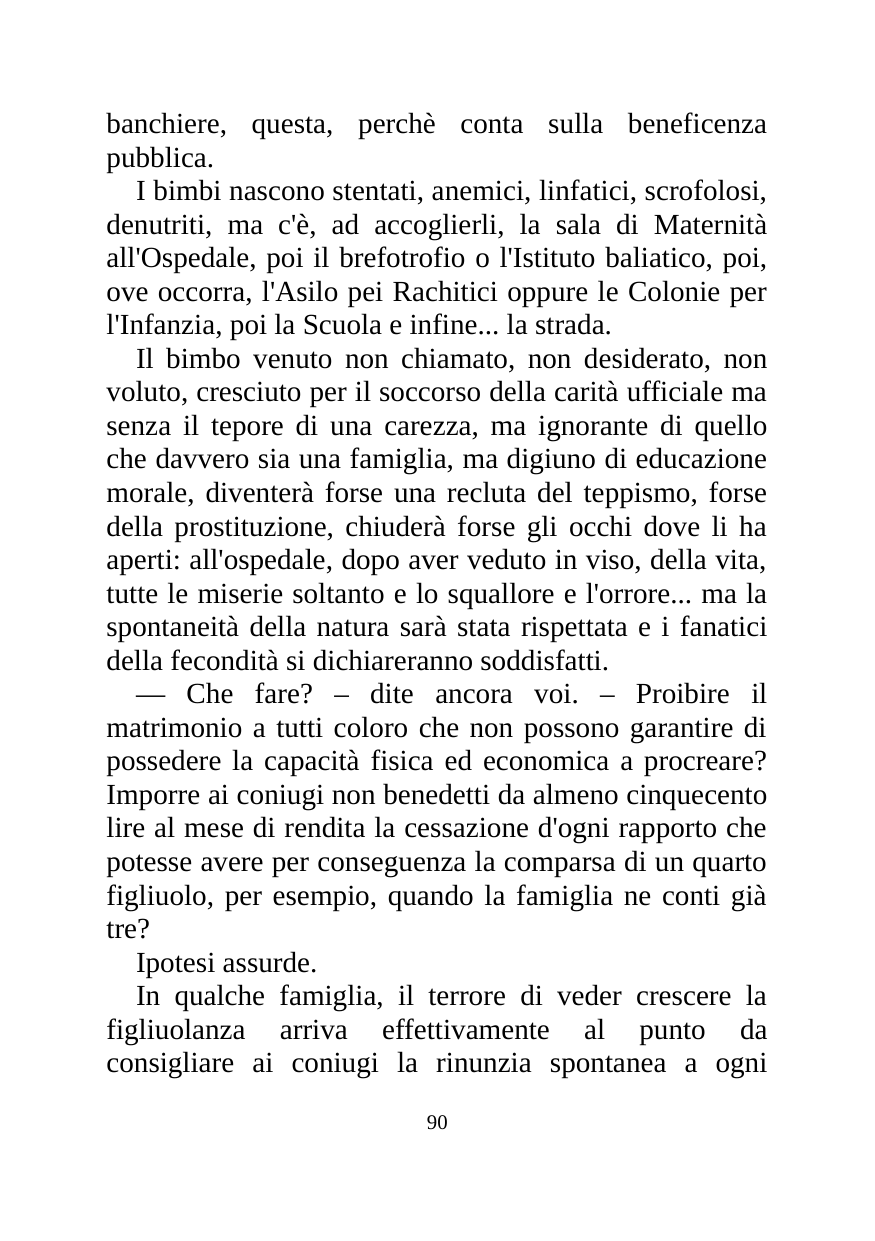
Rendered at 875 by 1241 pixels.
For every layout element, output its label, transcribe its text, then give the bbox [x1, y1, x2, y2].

text Ipotesi assurde. [106, 945, 768, 978]
text banchiere, questa, perchè conta sulla beneficenza pubblica. [106, 106, 768, 173]
text Il bimbo venuto non chiamato, non desiderato, non voluto, cresciuto per il soccorso della carità ufficiale ma senza il tepore di una carezza, ma ignorante di quello che davvero sia una famiglia, ma digiuno di educazione morale, diventerà forse una recluta del teppismo, forse della prostituzione, chiuderà forse gli occhi dove li ha aperti: all'ospedale, dopo aver veduto in viso, della vita, tutte le miserie soltanto e lo squallore e l'orrore... ma la spontaneità della natura sarà stata rispettata e i fanatici della fecondità si dichiareranno soddisfatti. [106, 341, 768, 676]
text I bimbi nascono stentati, anemici, linfatici, scrofolosi, denutriti, ma c'è, ad accoglierli, la sala di Maternità all'Ospedale, poi il brefotrofio o l'Istituto baliatico, poi, ove occorra, l'Asilo pei Rachitici oppure le Colonie per l'Infanzia, poi la Scuola e infine... la strada. [106, 173, 768, 341]
text In qualche famiglia, il terrore di veder crescere la figliuolanza arriva effettivamente al punto da consigliare ai coniugi la rinunzia spontanea a ogni [106, 978, 768, 1079]
text — Che fare? – dite ancora voi. – Proibire il matrimonio a tutti coloro che non possono garantire di possedere la capacità fisica ed economica a procreare? Imporre ai coniugi non benedetti da almeno cinquecento lire al mese di rendita la cessazione d'ogni rapporto che potesse avere per conseguenza la comparsa di un quarto figliuolo, per esempio, quando la famiglia ne conti già tre? [106, 676, 768, 945]
